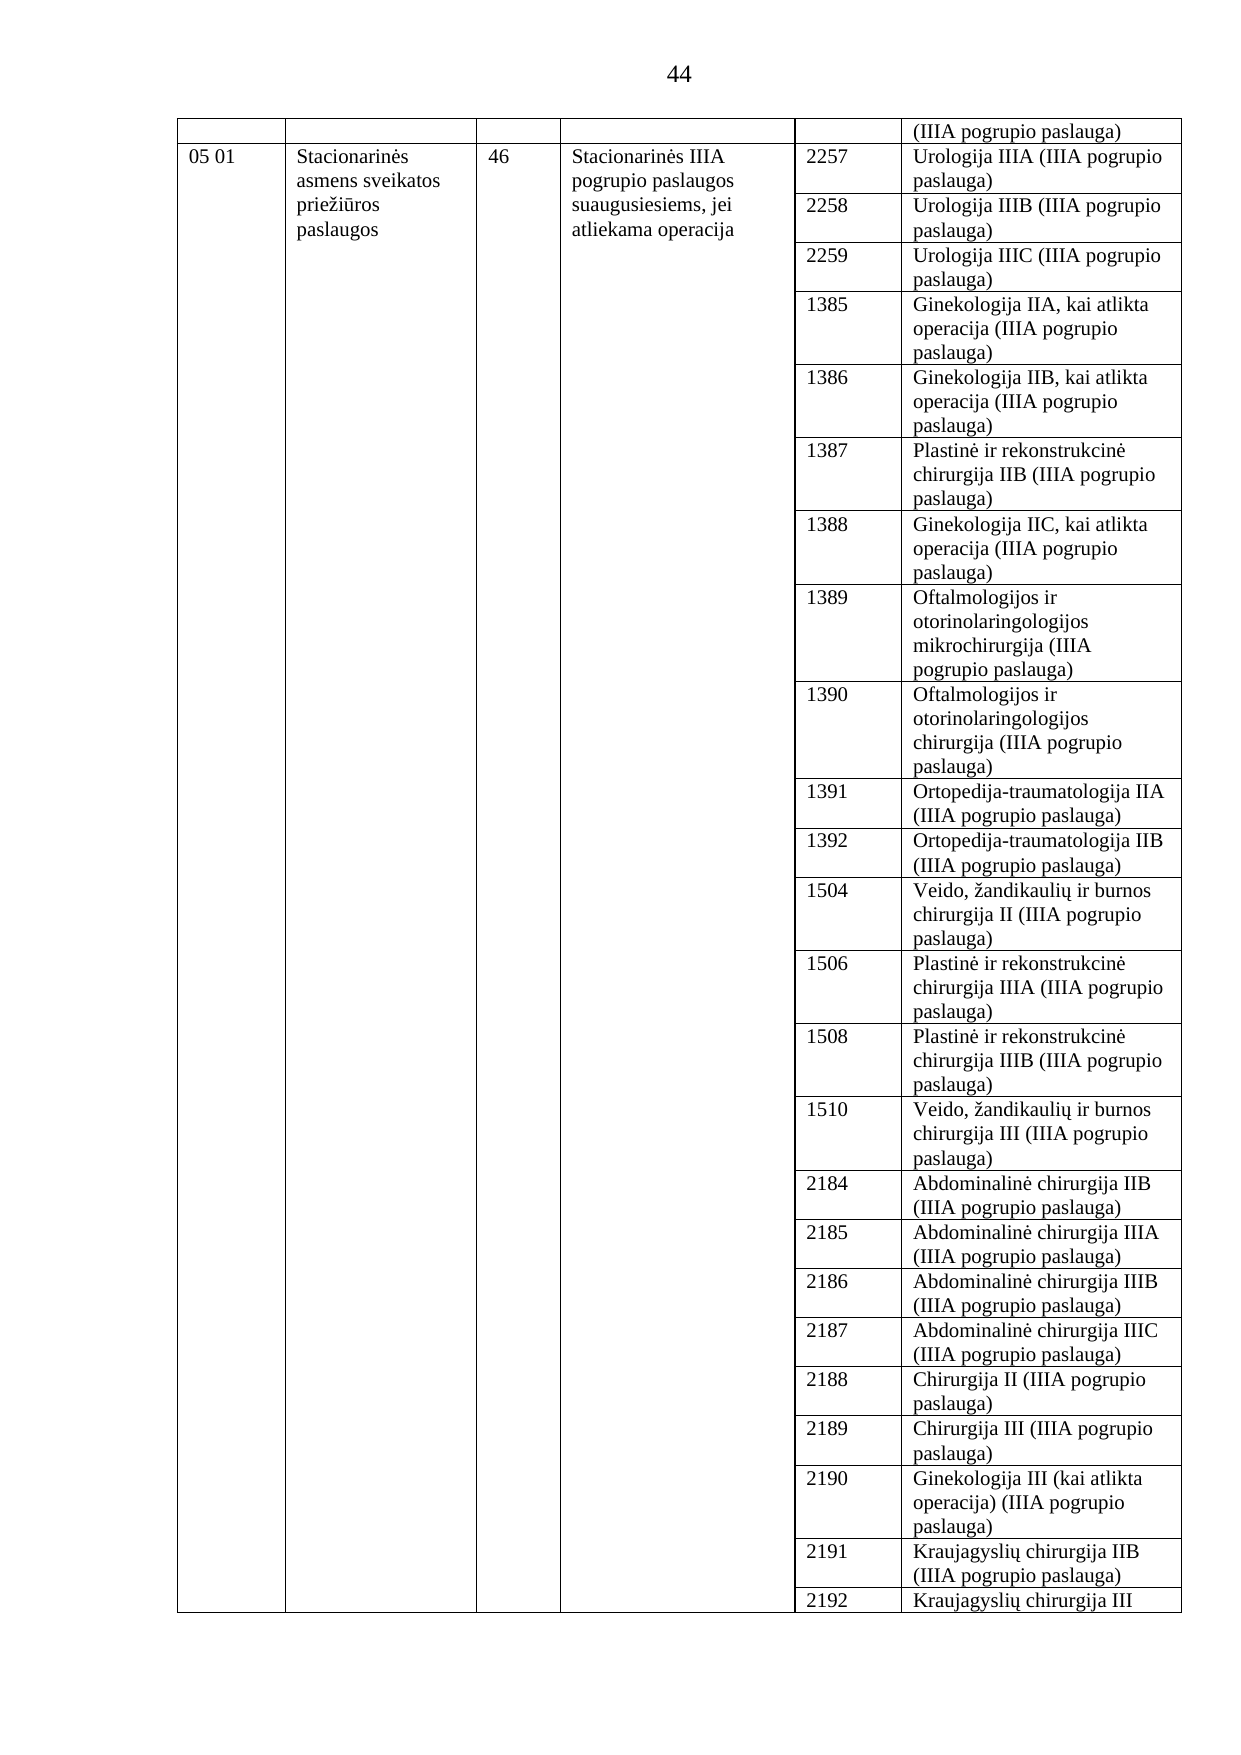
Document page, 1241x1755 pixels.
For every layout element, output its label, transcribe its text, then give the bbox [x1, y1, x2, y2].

table_cell Oftalmologijos ir otorinolaringologijos mikrochirurgija (IIIA pogrupio paslauga) [902, 585, 1181, 681]
table_cell 2189 [796, 1416, 901, 1464]
table_cell [286, 119, 476, 143]
table_cell 1392 [796, 829, 901, 877]
table_cell Stacionarinės asmens sveikatos priežiūros paslaugos [286, 144, 476, 1612]
table_cell 05 01 [178, 144, 285, 1612]
table_cell Chirurgija III (IIIA pogrupio paslauga) [902, 1416, 1181, 1464]
table_cell 1389 [796, 585, 901, 681]
table_cell Urologija IIIB (IIIA pogrupio paslauga) [902, 194, 1181, 242]
table_cell Urologija IIIC (IIIA pogrupio paslauga) [902, 243, 1181, 291]
table_cell Abdominalinė chirurgija IIIB (IIIA pogrupio paslauga) [902, 1269, 1181, 1317]
table_cell 2184 [796, 1171, 901, 1219]
table_cell 1510 [796, 1097, 901, 1169]
table_cell 1390 [796, 682, 901, 778]
table_cell 46 [477, 144, 560, 1612]
table_cell Ginekologija IIC, kai atlikta operacija (IIIA pogrupio paslauga) [902, 511, 1181, 584]
table_cell 1387 [796, 438, 901, 510]
table_cell 2185 [796, 1220, 901, 1268]
table_cell 2192 [796, 1588, 901, 1612]
table_cell 2257 [796, 144, 901, 192]
table_cell 1508 [796, 1024, 901, 1096]
table_cell Kraujagyslių chirurgija IIB (IIIA pogrupio paslauga) [902, 1539, 1181, 1587]
table_cell Chirurgija II (IIIA pogrupio paslauga) [902, 1367, 1181, 1415]
table_cell 1506 [796, 951, 901, 1023]
table_cell 1504 [796, 878, 901, 950]
table_cell Veido, žandikaulių ir burnos chirurgija III (IIIA pogrupio paslauga) [902, 1097, 1181, 1169]
table_cell Kraujagyslių chirurgija III [902, 1588, 1181, 1612]
table_cell 2190 [796, 1466, 901, 1538]
table_cell Abdominalinė chirurgija IIIC (IIIA pogrupio paslauga) [902, 1318, 1181, 1366]
table_cell 2191 [796, 1539, 901, 1587]
table_cell [796, 119, 901, 143]
table_cell Oftalmologijos ir otorinolaringologijos chirurgija (IIIA pogrupio paslauga) [902, 682, 1181, 778]
table_cell 2258 [796, 194, 901, 242]
table_cell Ortopedija-traumatologija IIA (IIIA pogrupio paslauga) [902, 779, 1181, 827]
table_cell 1386 [796, 365, 901, 437]
table_cell [178, 119, 285, 143]
table_cell Plastinė ir rekonstrukcinė chirurgija IIIA (IIIA pogrupio paslauga) [902, 951, 1181, 1023]
table_cell Ginekologija III (kai atlikta operacija) (IIIA pogrupio paslauga) [902, 1466, 1181, 1538]
table_cell Ortopedija-traumatologija IIB (IIIA pogrupio paslauga) [902, 829, 1181, 877]
table_cell 1385 [796, 292, 901, 364]
table_cell Ginekologija IIA, kai atlikta operacija (IIIA pogrupio paslauga) [902, 292, 1181, 364]
table_cell 2187 [796, 1318, 901, 1366]
table_cell Stacionarinės IIIA pogrupio paslaugos suaugusiesiems, jei atliekama operacija [561, 144, 794, 1612]
table_cell (IIIA pogrupio paslauga) [902, 119, 1181, 143]
table_cell [561, 119, 794, 143]
table_cell Plastinė ir rekonstrukcinė chirurgija IIB (IIIA pogrupio paslauga) [902, 438, 1181, 510]
table_cell Urologija IIIA (IIIA pogrupio paslauga) [902, 144, 1181, 192]
table_cell 1388 [796, 511, 901, 584]
table_cell 2259 [796, 243, 901, 291]
table_cell Veido, žandikaulių ir burnos chirurgija II (IIIA pogrupio paslauga) [902, 878, 1181, 950]
table_cell 1391 [796, 779, 901, 827]
table_cell Ginekologija IIB, kai atlikta operacija (IIIA pogrupio paslauga) [902, 365, 1181, 437]
table_cell Abdominalinė chirurgija IIIA (IIIA pogrupio paslauga) [902, 1220, 1181, 1268]
table_cell Plastinė ir rekonstrukcinė chirurgija IIIB (IIIA pogrupio paslauga) [902, 1024, 1181, 1096]
table_cell 2186 [796, 1269, 901, 1317]
table_cell 2188 [796, 1367, 901, 1415]
table_cell [477, 119, 560, 143]
table_cell Abdominalinė chirurgija IIB (IIIA pogrupio paslauga) [902, 1171, 1181, 1219]
